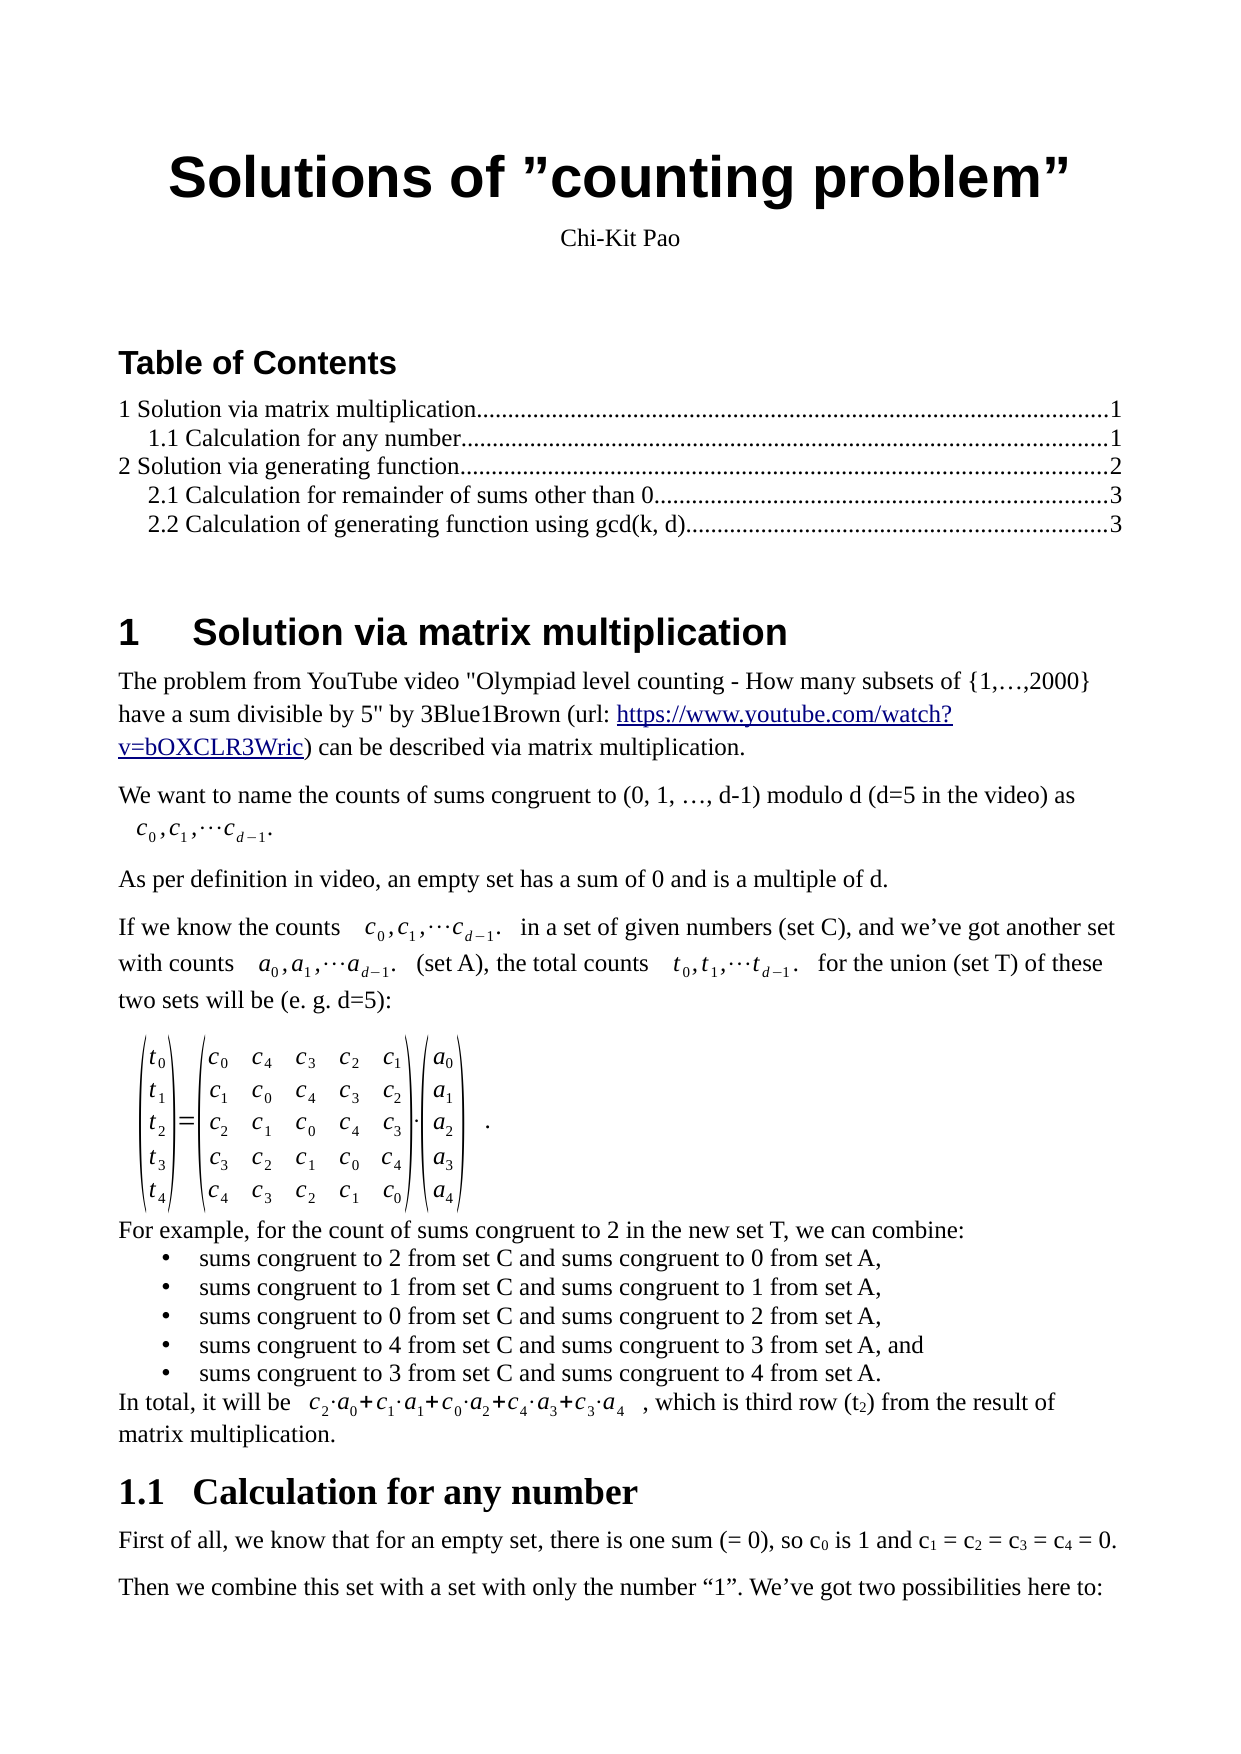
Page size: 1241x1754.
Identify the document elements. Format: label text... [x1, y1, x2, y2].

list sums congruent to 1 from set C and sums congruent to 1 from set A, [162, 1272, 1122, 1301]
subtitle Calculation for any number [118, 1469, 1122, 1512]
list sums congruent to 3 from set C and sums congruent to 4 from set A. [162, 1358, 1122, 1387]
text Chi-Kit Pao [118, 223, 1122, 251]
text 1.1 Calculation for any number 1 [148, 423, 1122, 451]
text . [118, 1033, 1122, 1215]
subtitle Table of Contents [118, 343, 1122, 381]
list sums congruent to 0 from set C and sums congruent to 2 from set A, [162, 1301, 1122, 1330]
text 1 Solution via matrix multiplication 1 [118, 394, 1122, 423]
text 2.1 Calculation for remainder of sums other than 0 3 [148, 480, 1122, 509]
list sums congruent to 2 from set C and sums congruent to 0 from set A, [162, 1243, 1122, 1272]
text The problem from YouTube video "Olympiad level counting - How many subsets of {1,…,2000} have a sum divisible by 5" by 3Blue1Brown (url: https://www.youtube.com/watch?v=bOXCLR3Wric) can be described via matrix multiplication. [118, 666, 1122, 761]
list sums congruent to 4 from set C and sums congruent to 3 from set A, and [162, 1330, 1122, 1358]
text In total, it will be, which is third row (t2) from the result of matrix multiplication. [118, 1387, 1122, 1448]
title Solutions of ”counting problem” [118, 143, 1122, 210]
text As per definition in video, an empty set has a sum of 0 and is a multiple of d. [118, 864, 1122, 893]
text First of all, we know that for an empty set, there is one sum (= 0), so c0 is 1 and c1 = c2 = c3 = c4 = 0. [118, 1525, 1122, 1553]
text 2.2 Calculation of generating function using gcd(k, d) 3 [148, 509, 1122, 538]
text For example, for the count of sums congruent to 2 in the new set T, we can combine: [118, 1215, 1122, 1243]
text 2 Solution via generating function 2 [118, 451, 1122, 480]
subtitle Solution via matrix multiplication [118, 610, 1122, 654]
text We want to name the counts of sums congruent to (0, 1, …, d-1) modulo d (d=5 in the video) as [118, 780, 1122, 845]
text Then we combine this set with a set with only the number “1”. We’ve got two possibilities here to: [118, 1572, 1122, 1601]
text If we know the counts in a set of given numbers (set C), and we’ve got another set with counts (set A), the total counts for the union (set T) of these two sets will be (e. g. d=5): [118, 912, 1122, 1014]
